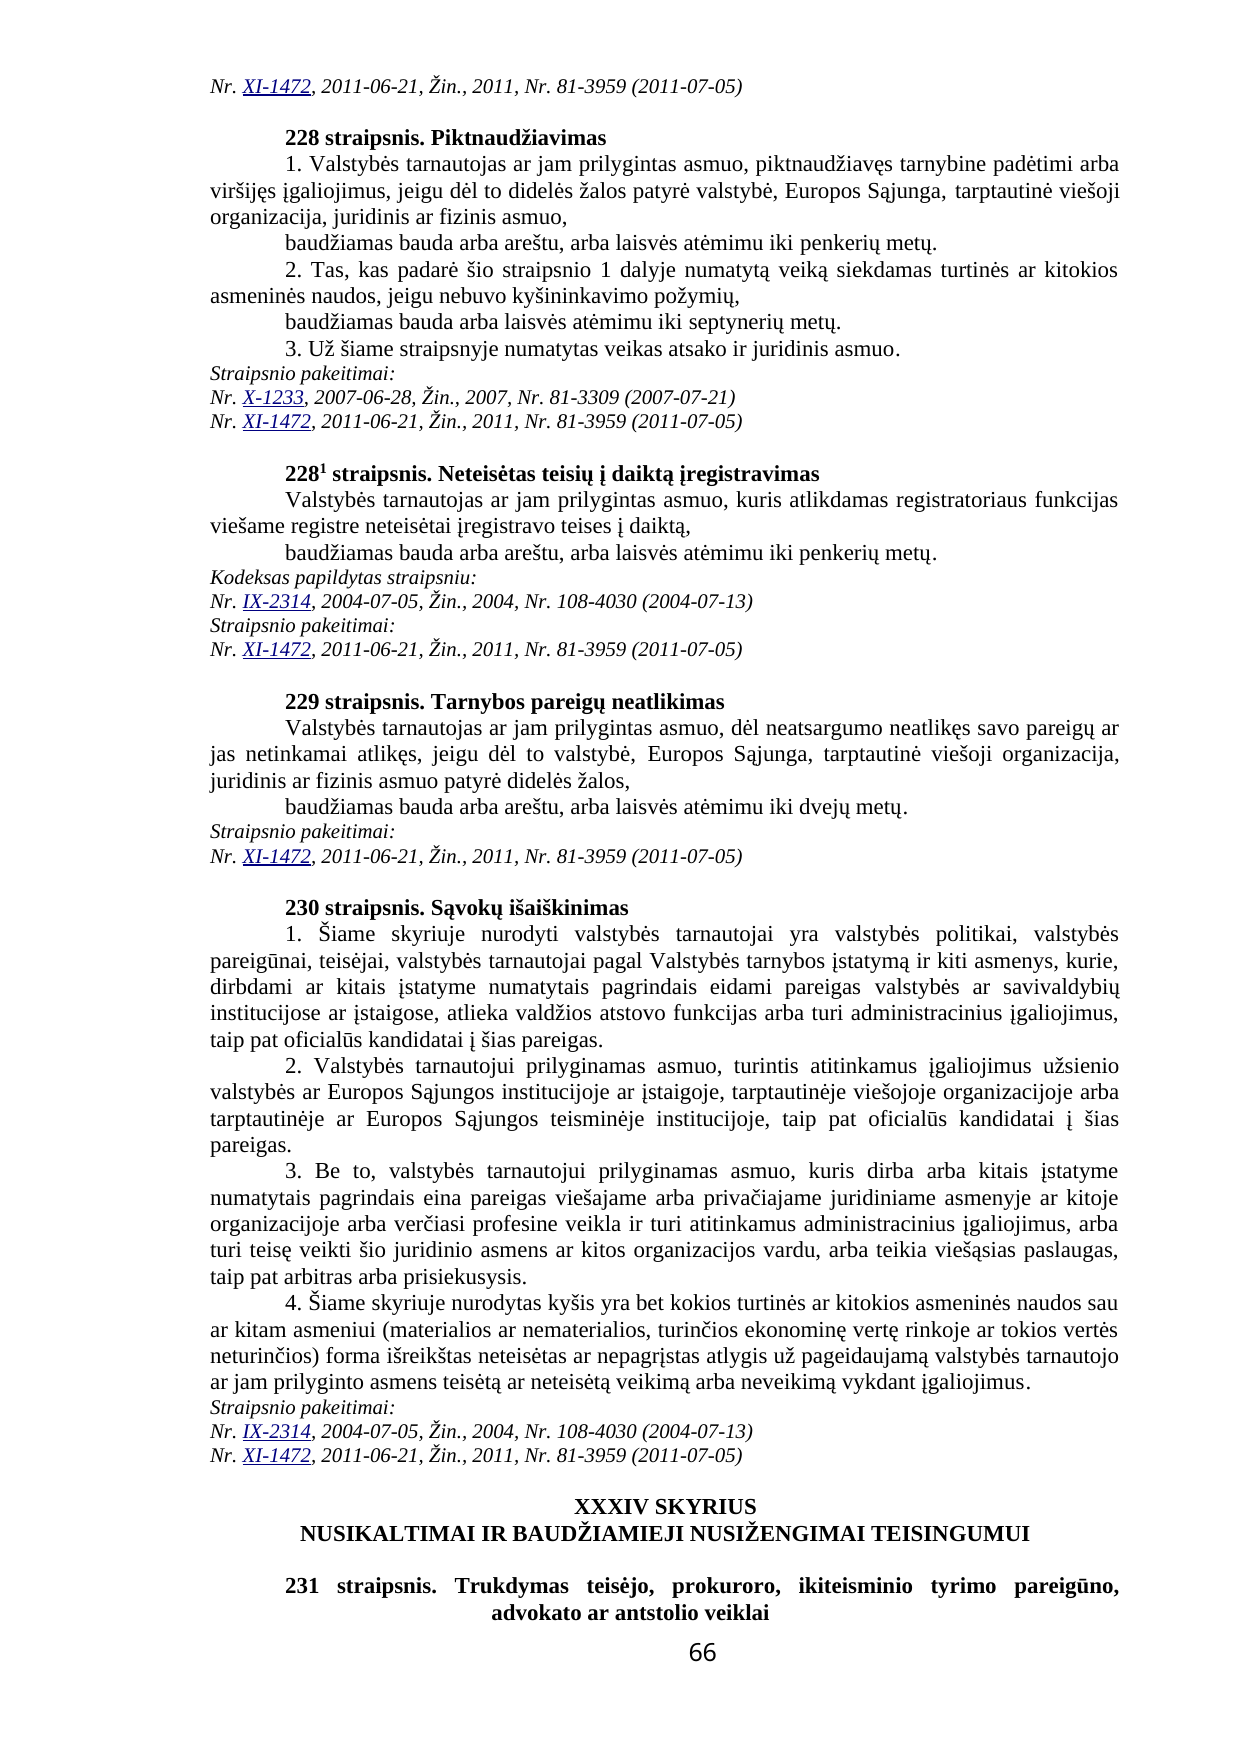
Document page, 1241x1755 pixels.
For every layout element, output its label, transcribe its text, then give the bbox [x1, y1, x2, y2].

text Kodeksas papildytas straipsniu: [210, 565, 1120, 589]
text Straipsnio pakeitimai: [210, 613, 1120, 637]
text 1. Šiame skyriuje nurodyti valstybės tarnautojai yra valstybės politikai, valstybės pareigūnai, teisėjai, valstybės tarnautojai pagal Valstybės tarnybos įstatymą ir kiti asmenys, kurie, dirbdami ar kitais įstatyme numatytais pagrindais eidami pareigas valstybės ar savivaldybių institucijose ar įstaigose, atlieka valdžios atstovo funkcijas arba turi administracinius įgaliojimus, taip pat oficialūs kandidatai į šias pareigas. [210, 920, 1120, 1052]
text Nr. X-1233, 2007-06-28, Žin., 2007, Nr. 81-3309 (2007-07-21) [210, 385, 1120, 409]
text 2. Tas, kas padarė šio straipsnio 1 dalyje numatytą veiką siekdamas turtinės ar kitokios asmeninės naudos, jeigu nebuvo kyšininkavimo požymių, [210, 256, 1120, 308]
text baudžiamas bauda arba areštu, arba laisvės atėmimu iki dvejų metų. [210, 793, 1120, 819]
text Straipsnio pakeitimai: [210, 819, 1120, 843]
text Valstybės tarnautojas ar jam prilygintas asmuo, dėl neatsargumo neatlikęs savo pareigų ar jas netinkamai atlikęs, jeigu dėl to valstybė, Europos Sąjunga, tarptautinė viešoji organizacija, juridinis ar fizinis asmuo patyrė didelės žalos, [210, 714, 1120, 793]
text 3. Be to, valstybės tarnautojui prilyginamas asmuo, kuris dirba arba kitais įstatyme numatytais pagrindais eina pareigas viešajame arba privačiajame juridiniame asmenyje ar kitoje organizacijoje arba verčiasi profesine veikla ir turi atitinkamus administracinius įgaliojimus, arba turi teisę veikti šio juridinio asmens ar kitos organizacijos vardu, arba teikia viešąsias paslaugas, taip pat arbitras arba prisiekusysis. [210, 1157, 1120, 1289]
text Nr. IX-2314, 2004-07-05, Žin., 2004, Nr. 108-4030 (2004-07-13) [210, 589, 1120, 613]
text Nusikaltimai ir baudžiamieji nusižengimai teisingumui [210, 1519, 1120, 1546]
text Valstybės tarnautojas ar jam prilygintas asmuo, kuris atlikdamas registratoriaus funkcijas viešame registre neteisėtai įregistravo teises į daiktą, [210, 486, 1120, 539]
text Straipsnio pakeitimai: [210, 1395, 1120, 1419]
text Nr. XI-1472, 2011-06-21, Žin., 2011, Nr. 81-3959 (2011-07-05) [210, 409, 1120, 433]
text Nr. XI-1472, 2011-06-21, Žin., 2011, Nr. 81-3959 (2011-07-05) [210, 637, 1120, 661]
text 2281 straipsnis. Neteisėtas teisių į daiktą įregistravimas [210, 460, 1120, 486]
text 2. Valstybės tarnautojui prilyginamas asmuo, turintis atitinkamus įgaliojimus užsienio valstybės ar Europos Sąjungos institucijoje ar įstaigoje, tarptautinėje viešojoje organizacijoje arba tarptautinėje ar Europos Sąjungos teisminėje institucijoje, taip pat oficialūs kandidatai į šias pareigas. [210, 1052, 1120, 1157]
text Nr. XI-1472, 2011-06-21, Žin., 2011, Nr. 81-3959 (2011-07-05) [210, 1443, 1120, 1467]
subtitle XXXIV SKYRIUS [210, 1493, 1120, 1519]
text 4. Šiame skyriuje nurodytas kyšis yra bet kokios turtinės ar kitokios asmeninės naudos sau ar kitam asmeniui (materialios ar nematerialios, turinčios ekonominę vertę rinkoje ar tokios vertės neturinčios) forma išreikštas neteisėtas ar nepagrįstas atlygis už pageidaujamą valstybės tarnautojo ar jam prilyginto asmens teisėtą ar neteisėtą veikimą arba neveikimą vykdant įgaliojimus. [210, 1289, 1120, 1395]
text 230 straipsnis. Sąvokų išaiškinimas [210, 894, 1120, 920]
text Nr. XI-1472, 2011-06-21, Žin., 2011, Nr. 81-3959 (2011-07-05) [210, 843, 1120, 868]
text baudžiamas bauda arba areštu, arba laisvės atėmimu iki penkerių metų. [210, 539, 1120, 565]
text 231 straipsnis. Trukdymas teisėjo, prokuroro, ikiteisminio tyrimo pareigūno, advokato ar antstolio veiklai [285, 1572, 1120, 1625]
text Nr. XI-1472, 2011-06-21, Žin., 2011, Nr. 81-3959 (2011-07-05) [210, 73, 1120, 98]
text 1. Valstybės tarnautojas ar jam prilygintas asmuo, piktnaudžiavęs tarnybine padėtimi arba viršijęs įgaliojimus, jeigu dėl to didelės žalos patyrė valstybė, Europos Sąjunga, tarptautinė viešoji organizacija, juridinis ar fizinis asmuo, [210, 150, 1120, 229]
text Nr. IX-2314, 2004-07-05, Žin., 2004, Nr. 108-4030 (2004-07-13) [210, 1419, 1120, 1443]
text Straipsnio pakeitimai: [210, 361, 1120, 385]
text baudžiamas bauda arba laisvės atėmimu iki septynerių metų. [210, 308, 1120, 335]
text 229 straipsnis. Tarnybos pareigų neatlikimas [210, 688, 1120, 714]
text baudžiamas bauda arba areštu, arba laisvės atėmimu iki penkerių metų. [210, 229, 1120, 256]
text 228 straipsnis. Piktnaudžiavimas [210, 124, 1120, 150]
text 3. Už šiame straipsnyje numatytas veikas atsako ir juridinis asmuo. [210, 335, 1120, 361]
